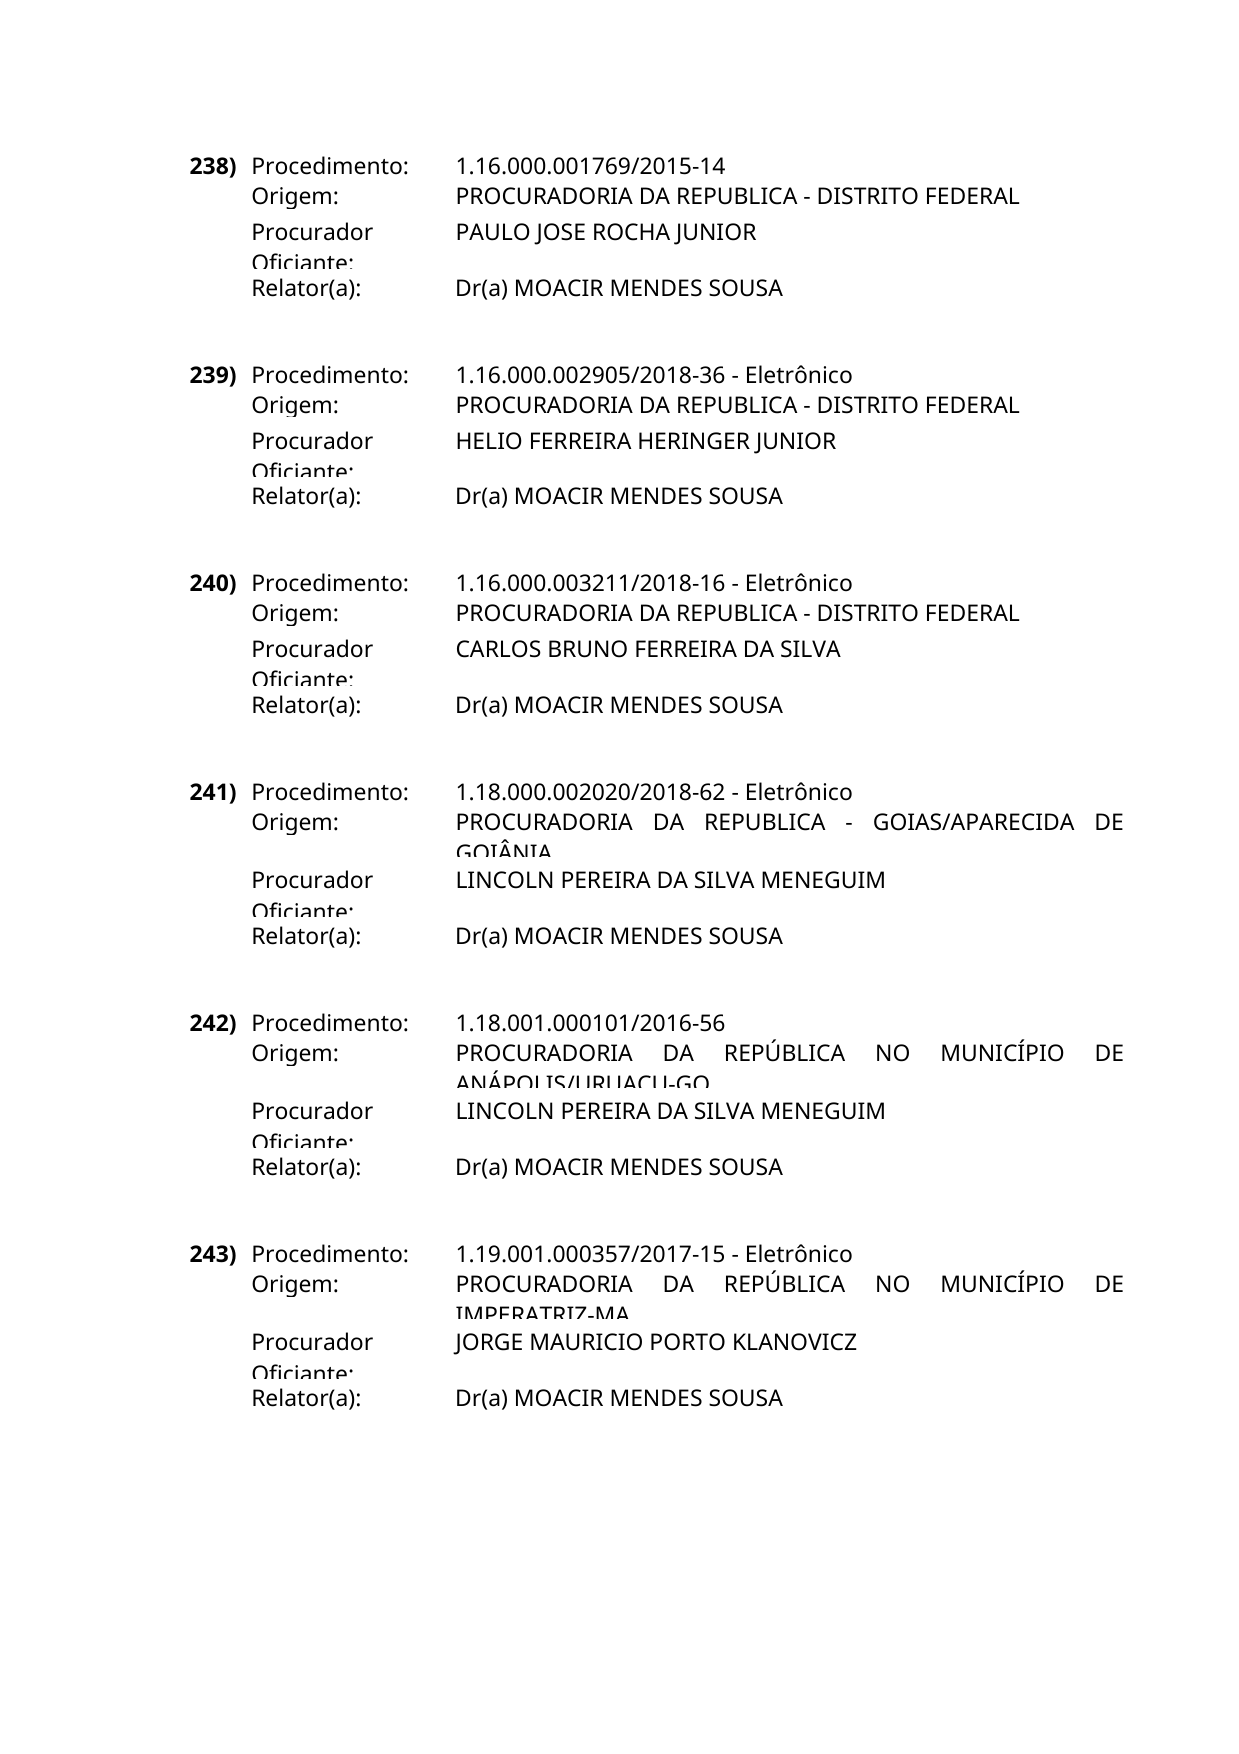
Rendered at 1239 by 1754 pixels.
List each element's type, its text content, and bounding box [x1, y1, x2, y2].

table_cell [1125, 1319, 1239, 1326]
table_cell [0, 950, 189, 1007]
table_cell [189, 425, 251, 476]
table_cell [1125, 950, 1239, 1007]
table_cell Procedimento: [251, 776, 455, 804]
table_cell [0, 1007, 189, 1035]
table_cell [455, 1319, 1124, 1326]
table_cell 1.19.001.000357/2017-15 - Eletrônico [455, 1238, 1124, 1266]
table_cell Procedimento: [251, 359, 455, 387]
table_cell [189, 950, 251, 1007]
table_cell [0, 626, 189, 633]
table_cell [189, 417, 251, 424]
table_cell [189, 389, 251, 417]
table_cell [0, 389, 189, 417]
table_cell PROCURADORIA DA REPUBLICA - DISTRITO FEDERAL [455, 180, 1124, 208]
table_cell [0, 689, 189, 719]
table_cell HELIO FERREIRA HERINGER JUNIOR [455, 425, 1124, 476]
table_header Relator(a): [251, 1151, 455, 1179]
table_cell [1125, 689, 1239, 719]
table_cell [455, 719, 1124, 776]
table_cell [189, 633, 251, 684]
table_cell [1125, 864, 1239, 915]
table_cell [0, 1151, 189, 1181]
table_cell [1125, 180, 1239, 208]
table_cell Origem: [251, 389, 455, 417]
table_cell JORGE MAURICIO PORTO KLANOVICZ [455, 1326, 1124, 1377]
table_cell 238) [189, 150, 251, 178]
table_cell [0, 1088, 189, 1095]
table_cell [251, 302, 455, 358]
table_cell [189, 480, 251, 510]
table_cell Origem: [251, 1268, 455, 1296]
table_header Dr(a) MOACIR MENDES SOUSA [455, 1382, 1122, 1410]
table_cell [0, 272, 189, 302]
table_cell [0, 719, 189, 776]
table_cell [0, 864, 189, 915]
table_cell [455, 209, 1124, 216]
table_cell [1125, 1296, 1239, 1319]
table_cell [189, 272, 251, 302]
table_cell Origem: [251, 597, 455, 626]
table_cell Procurador Oficiante: [251, 425, 455, 477]
table_cell [0, 150, 189, 178]
table_cell 1.16.000.001769/2015-14 [455, 150, 1124, 178]
table_cell [189, 510, 251, 567]
table_cell [1125, 633, 1239, 684]
table_cell [1125, 389, 1239, 417]
table_cell [1125, 626, 1239, 633]
table_cell Procurador Oficiante: [251, 1326, 455, 1379]
table_cell [189, 719, 251, 776]
table_cell PROCURADORIA DA REPUBLICA - GOIAS/APARECIDA DE GOIÂNIA [455, 806, 1124, 857]
table_cell [0, 480, 189, 510]
table_cell [251, 1181, 455, 1238]
table_cell [455, 1088, 1124, 1095]
table_cell [0, 920, 189, 950]
table_cell [0, 359, 189, 387]
table_cell [1125, 1065, 1239, 1088]
table_header Relator(a): [251, 272, 455, 300]
table_cell [189, 864, 251, 915]
table_cell [189, 1296, 251, 1319]
table_header Dr(a) MOACIR MENDES SOUSA [455, 480, 1122, 509]
table_cell Procedimento: [251, 150, 455, 178]
table_cell [189, 1088, 251, 1095]
table_header Relator(a): [251, 1382, 455, 1410]
table_header [455, 0, 1124, 150]
table_cell 1.16.000.002905/2018-36 - Eletrônico [455, 359, 1124, 387]
table_cell Procedimento: [251, 567, 455, 596]
table_cell [189, 857, 251, 864]
table_cell [0, 302, 189, 358]
table_cell [1125, 1238, 1239, 1266]
table_cell [251, 1296, 455, 1319]
table_header [189, 0, 251, 150]
table_cell [189, 1319, 251, 1326]
table_header Dr(a) MOACIR MENDES SOUSA [455, 689, 1122, 717]
table_cell [1125, 1037, 1239, 1065]
table_cell [1125, 719, 1239, 776]
table_cell [251, 1319, 455, 1326]
table_cell [251, 719, 455, 776]
table_cell [455, 857, 1124, 864]
table_cell [189, 806, 251, 834]
table_cell [1125, 1151, 1239, 1181]
table_cell Procurador Oficiante: [251, 216, 455, 268]
table_cell [189, 216, 251, 267]
table_cell 239) [189, 359, 251, 387]
table_cell [1125, 1382, 1239, 1412]
table_cell [0, 425, 189, 476]
table_cell [189, 920, 251, 950]
table_cell [251, 950, 455, 1007]
table_cell PROCURADORIA DA REPUBLICA - DISTRITO FEDERAL [455, 597, 1124, 626]
table_header [0, 0, 189, 150]
table_cell Procurador Oficiante: [251, 864, 455, 917]
table_cell [0, 510, 189, 567]
table_cell [1125, 425, 1239, 476]
table_header Dr(a) MOACIR MENDES SOUSA [455, 920, 1122, 948]
table_cell [0, 180, 189, 208]
table_cell [1125, 567, 1239, 596]
table_cell [0, 567, 189, 596]
table_cell [455, 626, 1124, 633]
table_cell [1125, 209, 1239, 216]
table_cell [251, 510, 455, 567]
table_cell PAULO JOSE ROCHA JUNIOR [455, 216, 1124, 267]
table_cell Origem: [251, 1037, 455, 1065]
table_cell [0, 1326, 189, 1377]
table_cell Procurador Oficiante: [251, 633, 455, 686]
table_cell [0, 806, 189, 834]
table_cell Procedimento: [251, 1007, 455, 1035]
table_cell [0, 1065, 189, 1088]
table_cell [189, 1095, 251, 1146]
table_cell 1.18.001.000101/2016-56 [455, 1007, 1124, 1035]
table_cell [0, 417, 189, 424]
table_cell CARLOS BRUNO FERREIRA DA SILVA [455, 633, 1124, 684]
table_cell [189, 209, 251, 216]
table_cell 242) [189, 1007, 251, 1035]
table_header Dr(a) MOACIR MENDES SOUSA [455, 1151, 1122, 1179]
table_cell [189, 302, 251, 358]
table_cell Origem: [251, 806, 455, 834]
table_cell [1125, 510, 1239, 567]
table_cell [0, 633, 189, 684]
table_cell [1125, 1268, 1239, 1296]
table_cell [251, 1088, 455, 1095]
table_cell [0, 1382, 189, 1412]
table_cell [0, 216, 189, 267]
table_cell [189, 1065, 251, 1088]
table_cell [1125, 920, 1239, 950]
table_cell [0, 1181, 189, 1238]
table_cell [0, 1319, 189, 1326]
table_cell [0, 857, 189, 864]
table_cell LINCOLN PEREIRA DA SILVA MENEGUIM [455, 1095, 1124, 1146]
table_cell 243) [189, 1238, 251, 1266]
table_cell [455, 950, 1124, 1007]
table_cell [0, 1268, 189, 1296]
table_cell [251, 626, 455, 633]
table_cell [1125, 272, 1239, 302]
table_cell [1125, 150, 1239, 178]
table_cell [0, 776, 189, 804]
table_cell [189, 689, 251, 719]
table_cell Procedimento: [251, 1238, 455, 1266]
table_cell [455, 510, 1124, 567]
table_header [251, 0, 455, 150]
table_cell [0, 597, 189, 626]
table_cell [455, 417, 1124, 424]
table_cell [1125, 857, 1239, 864]
table_cell [1125, 302, 1239, 358]
table_cell [251, 209, 455, 216]
table_cell [0, 1037, 189, 1065]
table_cell 240) [189, 567, 251, 596]
table_cell [189, 1268, 251, 1296]
table_cell [1125, 597, 1239, 626]
table_cell [0, 1238, 189, 1266]
table_cell [1125, 1095, 1239, 1146]
table_cell [1125, 1326, 1239, 1377]
table_cell [251, 1065, 455, 1088]
table_cell [189, 834, 251, 857]
table_cell [455, 302, 1124, 358]
table_cell [189, 1326, 251, 1377]
table_cell [1125, 834, 1239, 857]
table_cell PROCURADORIA DA REPÚBLICA NO MUNICÍPIO DE ANÁPOLIS/URUAÇU-GO [455, 1037, 1124, 1088]
table_cell [189, 1037, 251, 1065]
table_cell [0, 209, 189, 216]
table_cell [1125, 216, 1239, 267]
table_cell [1125, 1007, 1239, 1035]
table_cell Origem: [251, 180, 455, 208]
table_cell [251, 834, 455, 857]
table_header Dr(a) MOACIR MENDES SOUSA [455, 272, 1122, 300]
table_cell PROCURADORIA DA REPÚBLICA NO MUNICÍPIO DE IMPERATRIZ-MA [455, 1268, 1124, 1319]
table_header [1125, 0, 1239, 150]
table_cell [1125, 1181, 1239, 1238]
table_cell PROCURADORIA DA REPUBLICA - DISTRITO FEDERAL [455, 389, 1124, 417]
table_cell [1125, 417, 1239, 424]
table_cell [1125, 359, 1239, 387]
table_cell [1125, 806, 1239, 834]
table_cell 1.18.000.002020/2018-62 - Eletrônico [455, 776, 1124, 804]
table_cell [0, 1296, 189, 1319]
table_cell LINCOLN PEREIRA DA SILVA MENEGUIM [455, 864, 1124, 915]
table_cell [0, 834, 189, 857]
table_cell [1125, 480, 1239, 510]
table_cell Procurador Oficiante: [251, 1095, 455, 1148]
table_cell 1.16.000.003211/2018-16 - Eletrônico [455, 567, 1124, 596]
table_cell [189, 180, 251, 208]
table_header Relator(a): [251, 480, 455, 509]
table_cell [251, 417, 455, 424]
table_cell [189, 1382, 251, 1412]
table_cell [0, 1095, 189, 1146]
table_header Relator(a): [251, 689, 455, 717]
table_cell [1125, 776, 1239, 804]
table_cell [189, 597, 251, 626]
table_cell 241) [189, 776, 251, 804]
table_cell [251, 857, 455, 864]
table_cell [455, 1181, 1124, 1238]
table_cell [189, 1151, 251, 1181]
table_cell [1125, 1088, 1239, 1095]
table_header Relator(a): [251, 920, 455, 948]
table_cell [189, 1181, 251, 1238]
table_cell [189, 626, 251, 633]
